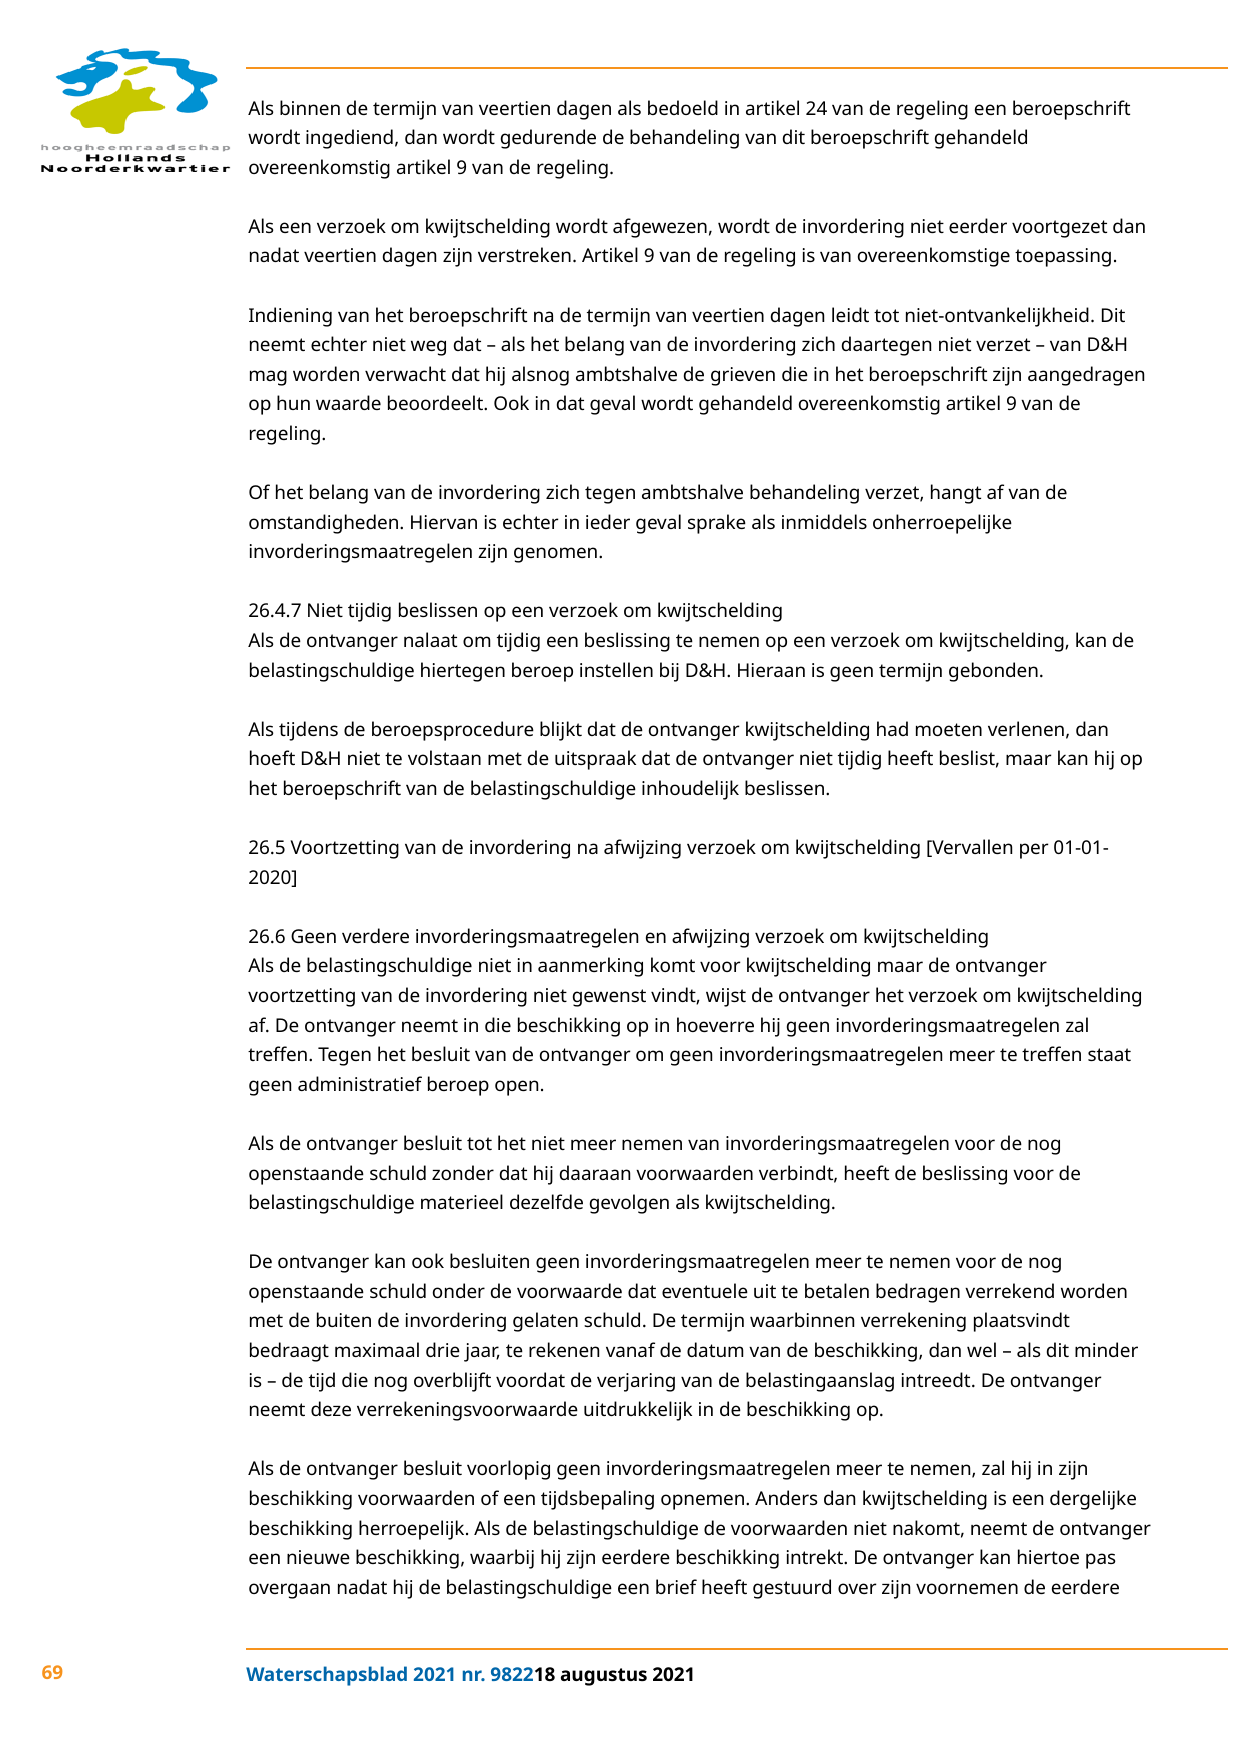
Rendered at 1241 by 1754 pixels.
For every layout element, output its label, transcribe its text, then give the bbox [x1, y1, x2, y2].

text Als tijdens de beroepsprocedure blijkt dat de ontvanger kwijtschelding had moeten verlenen, dan hoeft D&H niet te volstaan met de uitspraak dat de ontvanger niet tijdig heeft beslist, maar kan hij op het beroepschrift van de belastingschuldige inhoudelijk beslissen. [248, 716, 1152, 801]
text Als binnen de termijn van veertien dagen als bedoeld in artikel 24 van de regeling een beroepschrift wordt ingediend, dan wordt gedurende de behandeling van dit beroepschrift gehandeld overeenkomstig artikel 9 van de regeling. [248, 95, 1152, 180]
picture [41, 47, 231, 172]
text 26.5 Voortzetting van de invordering na afwijzing verzoek om kwijtschelding [Vervallen per 01-01-2020] [248, 834, 1152, 890]
text Als de ontvanger nalaat om tijdig een beslissing te nemen op een verzoek om kwijtschelding, kan de belastingschuldige hiertegen beroep instellen bij D&H. Hieraan is geen termijn gebonden. [248, 627, 1152, 683]
text Of het belang van de invordering zich tegen ambtshalve behandeling verzet, hangt af van de omstandigheden. Hiervan is echter in ieder geval sprake als inmiddels onherroepelijke invorderingsmaatregelen zijn genomen. [248, 479, 1152, 564]
text Als een verzoek om kwijtschelding wordt afgewezen, wordt de invordering niet eerder voortgezet dan nadat veertien dagen zijn verstreken. Artikel 9 van de regeling is van overeenkomstige toepassing. [248, 213, 1152, 268]
text Als de ontvanger besluit voorlopig geen invorderingsmaatregelen meer te nemen, zal hij in zijn beschikking voorwaarden of een tijdsbepaling opnemen. Anders dan kwijtschelding is een dergelijke beschikking herroepelijk. Als de belastingschuldige de voorwaarden niet nakomt, neemt de ontvanger een nieuwe beschikking, waarbij hij zijn eerdere beschikking intrekt. De ontvanger kan hiertoe pas overgaan nadat hij de belastingschuldige een brief heeft gestuurd over zijn voornemen de eerdere [248, 1456, 1152, 1600]
text De ontvanger kan ook besluiten geen invorderingsmaatregelen meer te nemen voor de nog openstaande schuld onder de voorwaarde dat eventuele uit te betalen bedragen verrekend worden met de buiten de invordering gelaten schuld. De termijn waarbinnen verrekening plaatsvindt bedraagt maximaal drie jaar, te rekenen vanaf de datum van de beschikking, dan wel – als dit minder is – de tijd die nog overblijft voordat de verjaring van de belastingaanslag intreedt. De ontvanger neemt deze verrekeningsvoorwaarde uitdrukkelijk in de beschikking op. [248, 1248, 1152, 1422]
text Indiening van het beroepschrift na de termijn van veertien dagen leidt tot niet-ontvankelijkheid. Dit neemt echter niet weg dat – als het belang van de invordering zich daartegen niet verzet – van D&H mag worden verwacht dat hij alsnog ambtshalve de grieven die in het beroepschrift zijn aangedragen op hun waarde beoordeelt. Ook in dat geval wordt gehandeld overeenkomstig artikel 9 van de regeling. [248, 302, 1152, 446]
text Als de ontvanger besluit tot het niet meer nemen van invorderingsmaatregelen voor de nog openstaande schuld zonder dat hij daaraan voorwaarden verbindt, heeft de beslissing voor de belastingschuldige materieel dezelfde gevolgen als kwijtschelding. [248, 1130, 1152, 1215]
text Als de belastingschuldige niet in aanmerking komt voor kwijtschelding maar de ontvanger voortzetting van de invordering niet gewenst vindt, wijst de ontvanger het verzoek om kwijtschelding af. De ontvanger neemt in die beschikking op in hoeverre hij geen invorderingsmaatregelen zal treffen. Tegen het besluit van de ontvanger om geen invorderingsmaatregelen meer te treffen staat geen administratief beroep open. [248, 953, 1152, 1097]
text 26.4.7 Niet tijdig beslissen op een verzoek om kwijtschelding [248, 598, 1152, 623]
text 26.6 Geen verdere invorderingsmaatregelen en afwijzing verzoek om kwijtschelding [248, 923, 1152, 949]
